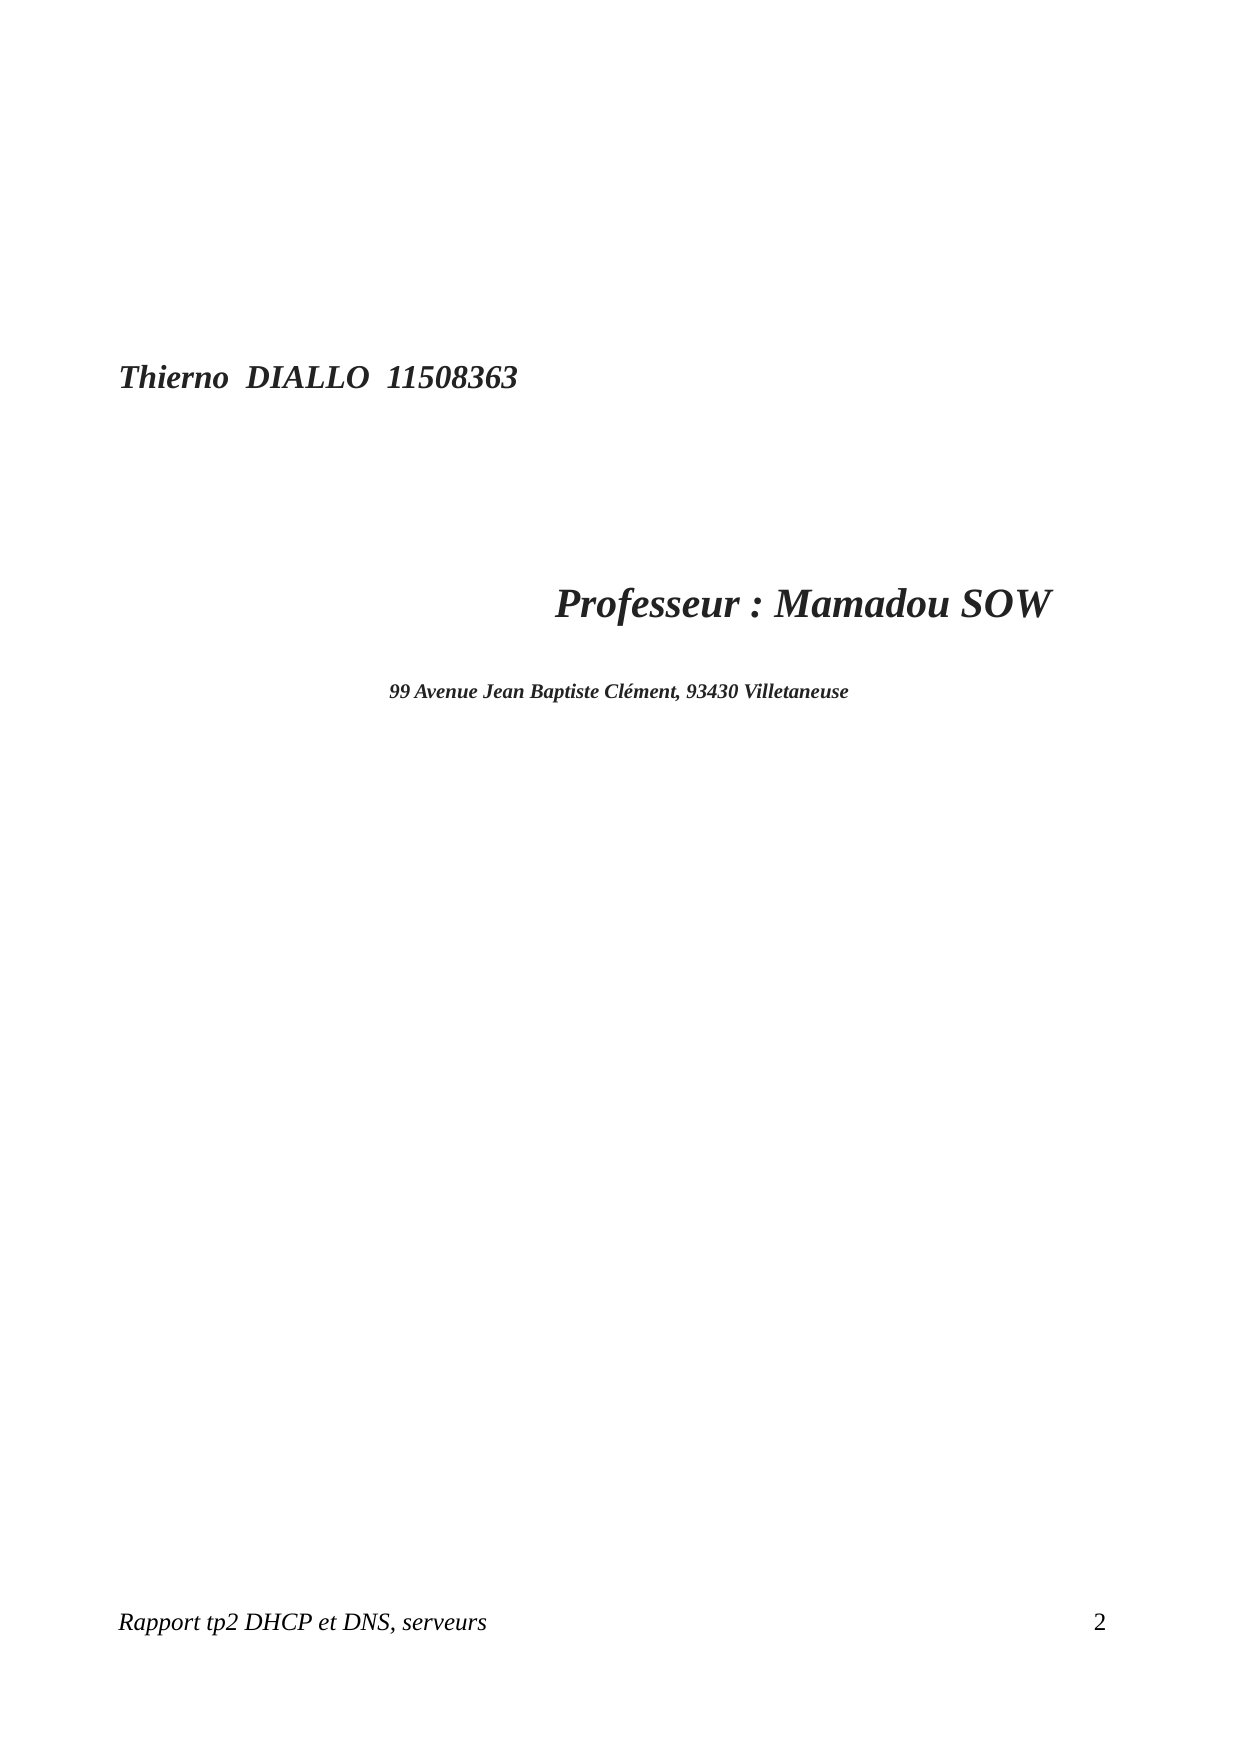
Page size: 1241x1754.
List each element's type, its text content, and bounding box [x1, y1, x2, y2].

text 99 Avenue Jean Baptiste Clément, 93430 Villetaneuse [118, 679, 1122, 703]
text Thierno DIALLO 11508363 [118, 358, 1122, 396]
text Professeur : Mamadou SOW [118, 578, 1122, 626]
